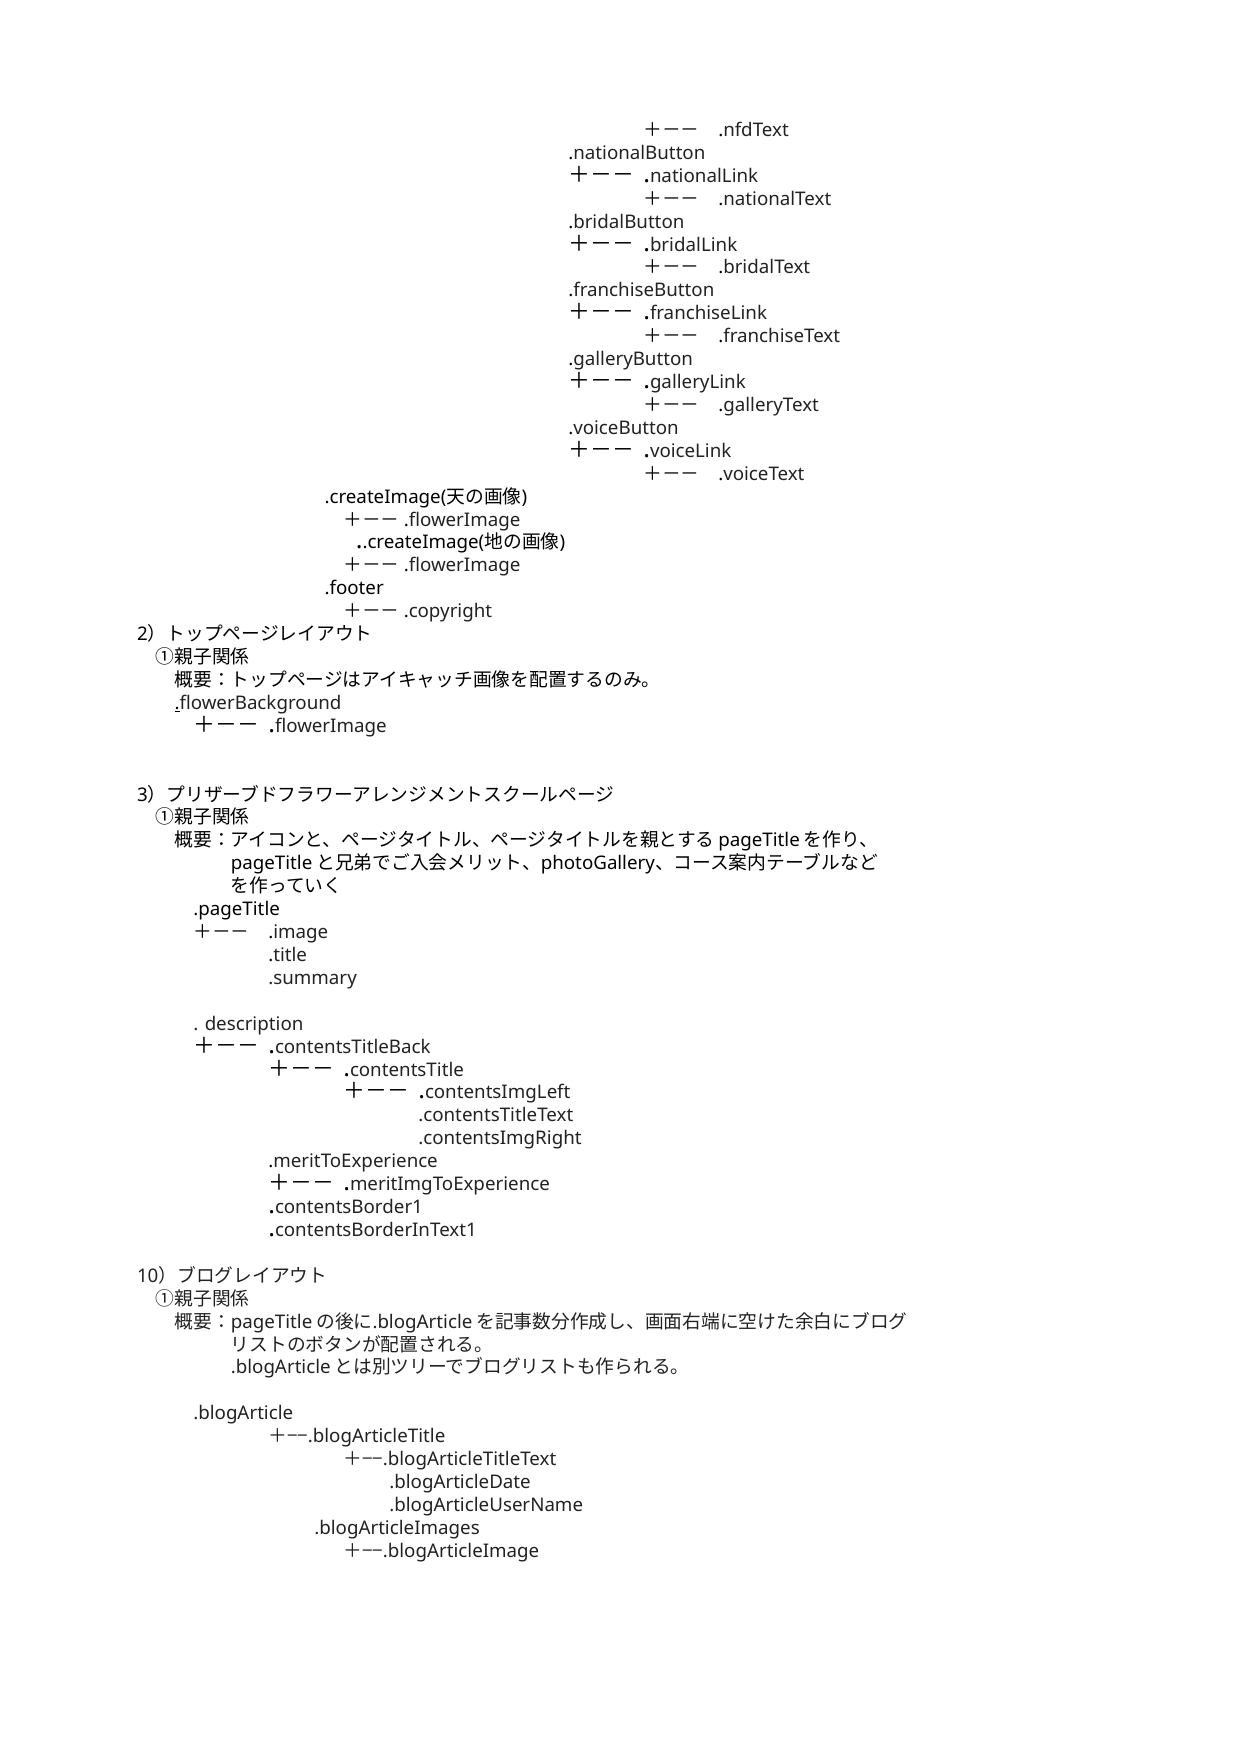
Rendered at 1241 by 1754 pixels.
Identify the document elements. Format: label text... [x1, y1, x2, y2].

text ＋－－ .image [118, 920, 1122, 943]
text ＋－－ .copyright [118, 599, 1122, 622]
text .nationalButton [118, 141, 1122, 164]
text ＋−−.blogArticleTitleText [118, 1447, 1122, 1470]
text ＋－－ .meritImgToExperience [118, 1172, 1122, 1195]
text .blogArticle [118, 1401, 1122, 1424]
text ＋－－ .bridalLink [118, 233, 1122, 256]
text ＋－－ .galleryText [118, 393, 1122, 416]
text .createImage(天の画像) [118, 485, 1122, 508]
text ..createImage(地の画像) [118, 531, 1122, 553]
text ＋−−.blogArticleImage [118, 1539, 1122, 1562]
text ＋－－ .nationalLink [118, 164, 1122, 187]
text .flowerBackground [118, 691, 1122, 714]
text .contentsBorderInText1 [118, 1218, 1122, 1241]
text ＋－－ .flowerImage [118, 553, 1122, 576]
text pageTitleと兄弟でご入会メリット、photoGallery、コース案内テーブルなど [118, 851, 1122, 874]
text .blogArticleとは別ツリーでブログリストも作られる。 [118, 1356, 1122, 1378]
text ＋－－ .galleryLink [118, 370, 1122, 393]
text ①親子関係 [118, 645, 1122, 668]
text ①親子関係 [118, 1287, 1122, 1310]
text .footer [118, 576, 1122, 599]
text .contentsBorder1 [118, 1195, 1122, 1218]
text ＋－－ .nationalText [118, 187, 1122, 210]
text を作っていく [118, 874, 1122, 897]
text 3）プリザーブドフラワーアレンジメントスクールページ [118, 783, 1122, 806]
text ＋－－ .bridalText [118, 256, 1122, 278]
text .galleryButton [118, 347, 1122, 370]
text ＋－－ .flowerImage [118, 508, 1122, 531]
text 概要：アイコンと、ページタイトル、ページタイトルを親とするpageTitleを作り、 [118, 828, 1122, 851]
text .contentsImgRight [118, 1126, 1122, 1149]
text ＋－－ .contentsTitle [118, 1058, 1122, 1081]
text .blogArticleImages [118, 1516, 1122, 1539]
text ＋－－ .flowerImage [118, 714, 1122, 737]
text .franchiseButton [118, 278, 1122, 301]
text .contentsTitleText [118, 1103, 1122, 1126]
text ＋−−.blogArticleTitle [118, 1424, 1122, 1447]
text .title [118, 943, 1122, 966]
text .voiceButton [118, 416, 1122, 439]
text ＋－－ .voiceLink [118, 439, 1122, 462]
text .blogArticleUserName [118, 1493, 1122, 1516]
text 2）トップページレイアウト [118, 622, 1122, 645]
text ＋－－ .voiceText [118, 462, 1122, 485]
text 概要：トップページはアイキャッチ画像を配置するのみ。 [118, 668, 1122, 691]
text 概要：pageTitleの後に.blogArticleを記事数分作成し、画面右端に空けた余白にブログ [118, 1310, 1122, 1333]
text 10）ブログレイアウト [118, 1264, 1122, 1287]
text .bridalButton [118, 210, 1122, 233]
text ＋－－ .contentsTitleBack [118, 1035, 1122, 1058]
text ＋－－ .nfdText [118, 118, 1122, 141]
text .meritToExperience [118, 1149, 1122, 1172]
text .summary [118, 966, 1122, 989]
text ＋－－ .franchiseLink [118, 301, 1122, 324]
text ＋－－ .franchiseText [118, 324, 1122, 347]
text .blogArticleDate [118, 1470, 1122, 1493]
text ＋－－ .contentsImgLeft [118, 1081, 1122, 1103]
text .pageTitle [118, 897, 1122, 920]
text . description [118, 1012, 1122, 1035]
text ①親子関係 [118, 806, 1122, 828]
text リストのボタンが配置される。 [118, 1333, 1122, 1356]
